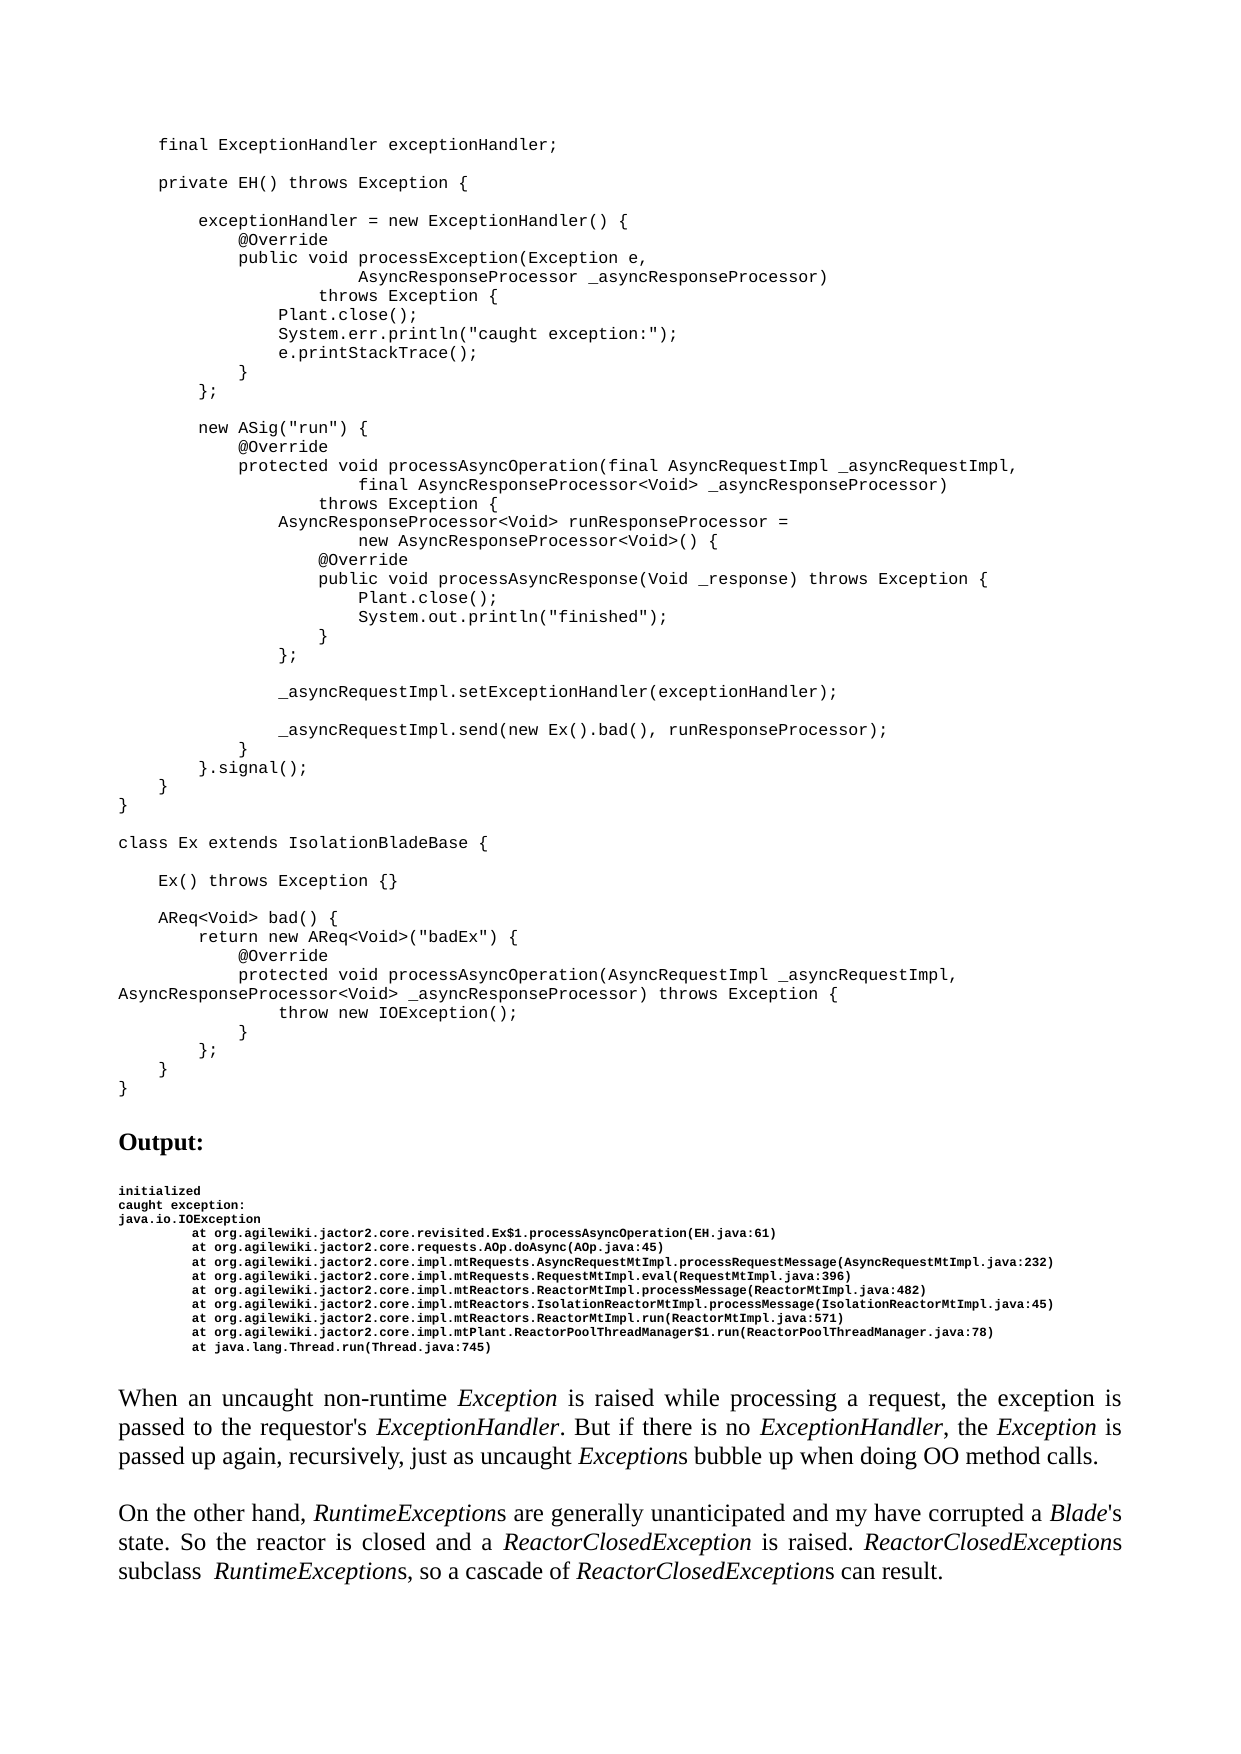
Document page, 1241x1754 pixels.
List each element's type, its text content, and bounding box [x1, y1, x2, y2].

text class Ex extends IsolationBladeBase { [118, 834, 1122, 853]
text } [118, 363, 1122, 382]
text Plant.close(); [118, 589, 1122, 608]
text exceptionHandler = new ExceptionHandler() { [118, 212, 1122, 231]
text } [118, 627, 1122, 646]
text new AsyncResponseProcessor<Void>() { [118, 533, 1122, 552]
text return new AReq<Void>("badEx") { [118, 929, 1122, 948]
text } [118, 797, 1122, 816]
text } [118, 778, 1122, 797]
text @Override [118, 231, 1122, 250]
text }; [118, 646, 1122, 665]
text protected void processAsyncOperation(AsyncRequestImpl _asyncRequestImpl, AsyncResponseProcessor<Void> _asyncResponseProcessor) throws Exception { [118, 967, 1122, 1004]
text AsyncResponseProcessor _asyncResponseProcessor) [118, 269, 1122, 288]
text Plant.close(); [118, 307, 1122, 326]
text System.out.println("finished"); [118, 608, 1122, 627]
text at org.agilewiki.jactor2.core.impl.mtReactors.ReactorMtImpl.run(ReactorMtImpl.java:571) [118, 1312, 1122, 1326]
text private EH() throws Exception { [118, 175, 1122, 193]
text }.signal(); [118, 759, 1122, 778]
text new ASig("run") { [118, 420, 1122, 439]
text throw new IOException(); [118, 1004, 1122, 1023]
text at org.agilewiki.jactor2.core.impl.mtRequests.RequestMtImpl.eval(RequestMtImpl.java:396) [118, 1270, 1122, 1284]
text at org.agilewiki.jactor2.core.impl.mtRequests.AsyncRequestMtImpl.processRequestMessage(AsyncRequestMtImpl.java:232) [118, 1256, 1122, 1270]
text } [118, 1061, 1122, 1080]
text throws Exception { [118, 495, 1122, 514]
text AReq<Void> bad() { [118, 910, 1122, 929]
text e.printStackTrace(); [118, 344, 1122, 363]
text initialized [118, 1185, 1122, 1199]
text @Override [118, 439, 1122, 457]
text @Override [118, 552, 1122, 571]
text throws Exception { [118, 288, 1122, 307]
text AsyncResponseProcessor<Void> runResponseProcessor = [118, 514, 1122, 533]
text at org.agilewiki.jactor2.core.impl.mtReactors.ReactorMtImpl.processMessage(ReactorMtImpl.java:482) [118, 1284, 1122, 1298]
text at java.lang.Thread.run(Thread.java:745) [118, 1341, 1122, 1355]
text caught exception: [118, 1199, 1122, 1213]
text _asyncRequestImpl.send(new Ex().bad(), runResponseProcessor); [118, 721, 1122, 740]
text at org.agilewiki.jactor2.core.impl.mtReactors.IsolationReactorMtImpl.processMessage(IsolationReactorMtImpl.java:45) [118, 1298, 1122, 1312]
text Output: [118, 1127, 1122, 1156]
text }; [118, 382, 1122, 401]
text final ExceptionHandler exceptionHandler; [118, 137, 1122, 156]
text Ex() throws Exception {} [118, 872, 1122, 891]
text public void processException(Exception e, [118, 250, 1122, 269]
text _asyncRequestImpl.setExceptionHandler(exceptionHandler); [118, 684, 1122, 703]
text On the other hand, RuntimeExceptions are generally unanticipated and my have corrupted a Blade's state. So the reactor is closed and a ReactorClosedException is raised. ReactorClosedExceptions subclass RuntimeExceptions, so a cascade of ReactorClosedExceptions can result. [118, 1498, 1122, 1585]
text at org.agilewiki.jactor2.core.revisited.Ex$1.processAsyncOperation(EH.java:61) [118, 1227, 1122, 1241]
text final AsyncResponseProcessor<Void> _asyncResponseProcessor) [118, 476, 1122, 495]
text at org.agilewiki.jactor2.core.requests.AOp.doAsync(AOp.java:45) [118, 1241, 1122, 1256]
text } [118, 740, 1122, 759]
text }; [118, 1042, 1122, 1061]
text System.err.println("caught exception:"); [118, 326, 1122, 344]
text @Override [118, 948, 1122, 967]
text java.io.IOException [118, 1213, 1122, 1227]
text protected void processAsyncOperation(final AsyncRequestImpl _asyncRequestImpl, [118, 457, 1122, 476]
text at org.agilewiki.jactor2.core.impl.mtPlant.ReactorPoolThreadManager$1.run(ReactorPoolThreadManager.java:78) [118, 1326, 1122, 1341]
text } [118, 1080, 1122, 1098]
text When an uncaught non-runtime Exception is raised while processing a request, the exception is passed to the requestor's ExceptionHandler. But if there is no ExceptionHandler, the Exception is passed up again, recursively, just as uncaught Exceptions bubble up when doing OO method calls. [118, 1383, 1122, 1470]
text public void processAsyncResponse(Void _response) throws Exception { [118, 571, 1122, 589]
text } [118, 1023, 1122, 1042]
